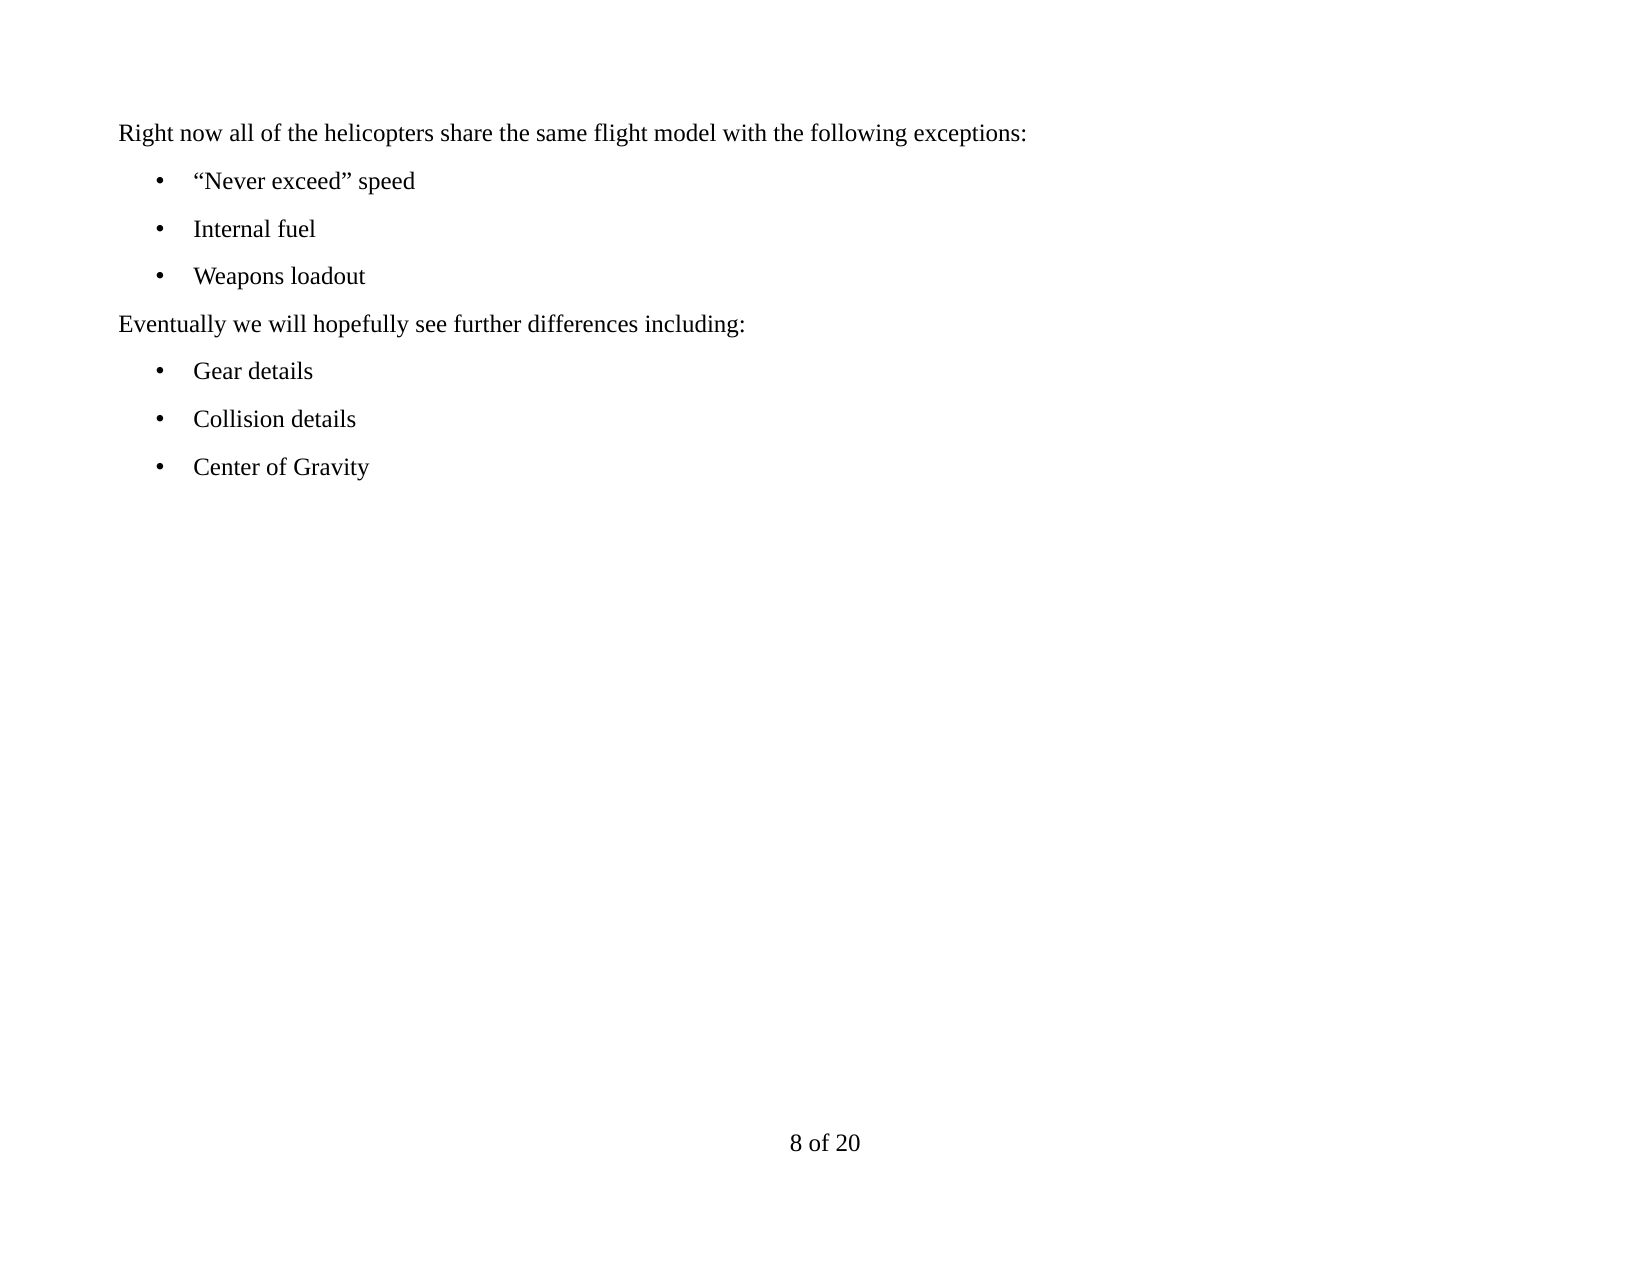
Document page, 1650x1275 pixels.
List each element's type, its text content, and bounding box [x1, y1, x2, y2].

list Weapons loadout [156, 261, 1532, 290]
list Gear details [156, 357, 1532, 385]
list “Never exceed” speed [156, 166, 1532, 195]
list Internal fuel [156, 214, 1532, 242]
list Collision details [156, 404, 1532, 433]
text Right now all of the helicopters share the same flight model with the following exceptions: [118, 118, 1532, 147]
list Center of Gravity [156, 452, 1532, 481]
text Eventually we will hopefully see further differences including: [118, 309, 1532, 338]
